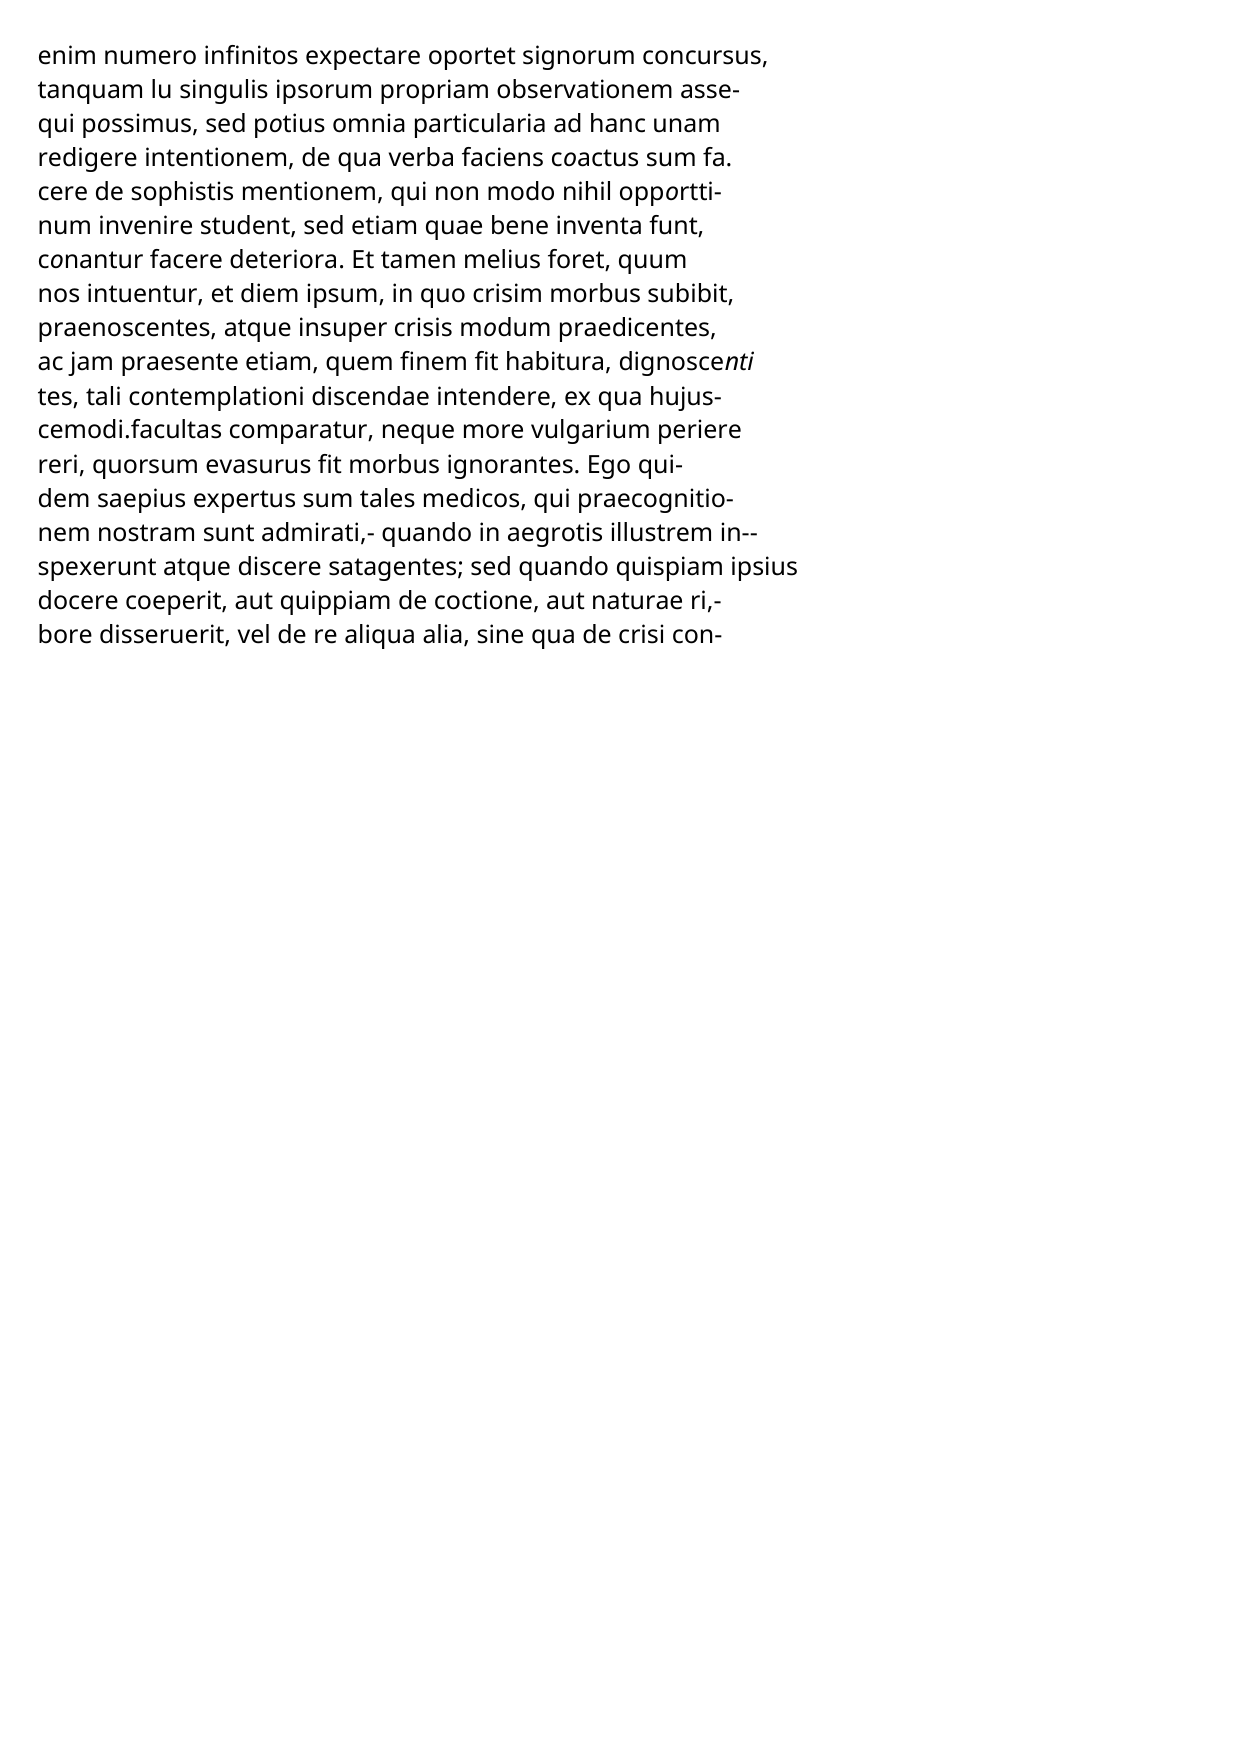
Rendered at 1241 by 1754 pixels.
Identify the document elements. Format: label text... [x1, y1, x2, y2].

text enim numero infinitos expectare oportet signorum concursus, tanquam lu singulis ipsorum propriam observationem asse- qui possimus, sed potius omnia particularia ad hanc unam redigere intentionem, de qua verba faciens coactus sum fa. cere de sophistis mentionem, qui non modo nihil opportti- num invenire student, sed etiam quae bene inventa funt, conantur facere deteriora. Et tamen melius foret, quum nos intuentur, et diem ipsum, in quo crisim morbus subibit, praenoscentes, atque insuper crisis modum praedicentes, ac jam praesente etiam, quem finem fit habitura, dignoscenti tes, tali contemplationi discendae intendere, ex qua hujus- cemodi.facultas comparatur, neque more vulgarium periere reri, quorsum evasurus fit morbus ignorantes. Ego qui- dem saepius expertus sum tales medicos, qui praecognitio- nem nostram sunt admirati,- quando in aegrotis illustrem in-- spexerunt atque discere satagentes; sed quando quispiam ipsius docere coeperit, aut quippiam de coctione, aut naturae ri,- bore disseruerit, vel de re aliqua alia, sine qua de crisi con- [37, 37, 1203, 651]
